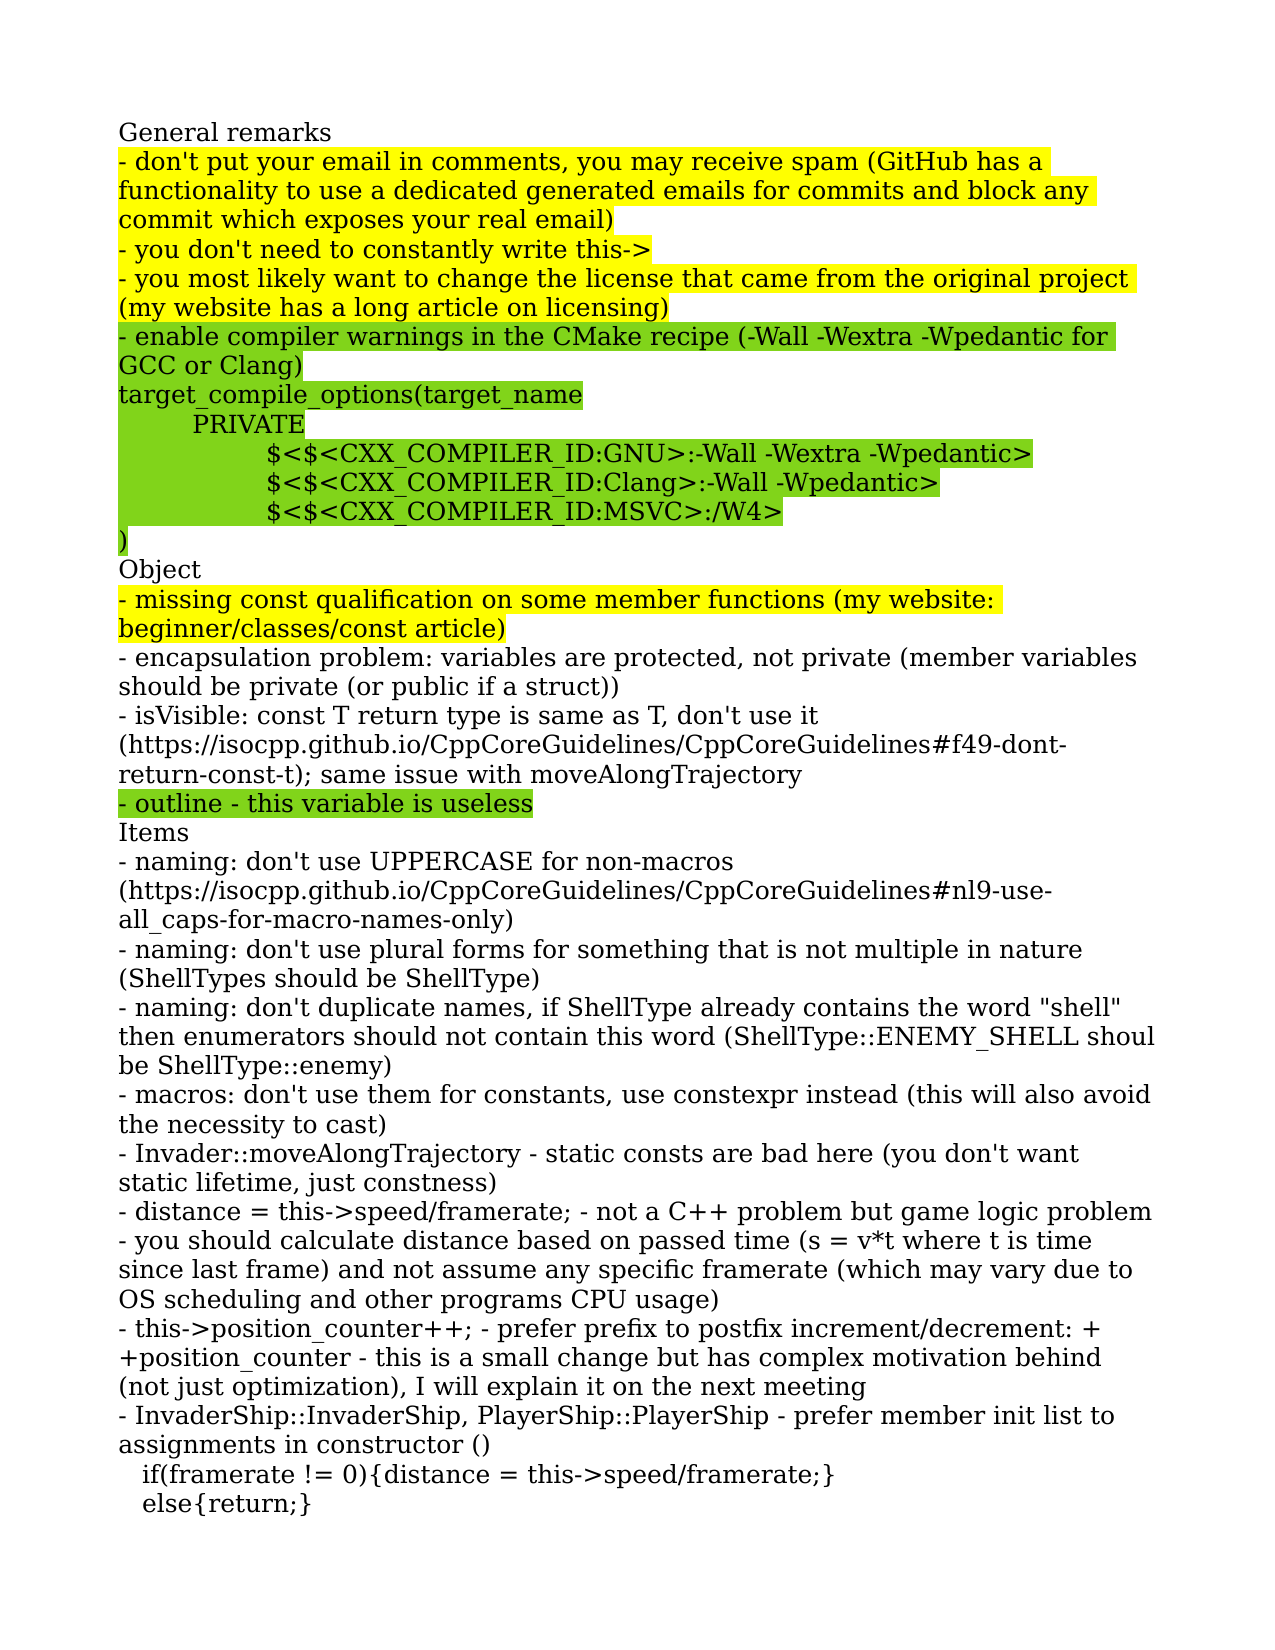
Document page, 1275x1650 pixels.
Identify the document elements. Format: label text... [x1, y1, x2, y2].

text - enable compiler warnings in the CMake recipe (-Wall -Wextra -Wpedantic for GCC or Clang) [118, 322, 1157, 381]
text - isVisible: const T return type is same as T, don't use it (https://isocpp.github.io/CppCoreGuidelines/CppCoreGuidelines#f49-dont-return-const-t); same issue with moveAlongTrajectory [118, 701, 1157, 789]
text General remarks [118, 118, 1157, 147]
text ) [118, 526, 1157, 556]
text PRIVATE [118, 410, 1157, 439]
text $<$<CXX_COMPILER_ID:GNU>:-Wall -Wextra -Wpedantic> [118, 439, 1157, 468]
text Object [118, 556, 1157, 585]
text - InvaderShip::InvaderShip, PlayerShip::PlayerShip - prefer member init list to assignments in constructor () [118, 1401, 1157, 1460]
text $<$<CXX_COMPILER_ID:MSVC>:/W4> [118, 497, 1157, 526]
text - naming: don't use plural forms for something that is not multiple in nature (ShellTypes should be ShellType) [118, 935, 1157, 993]
text - Invader::moveAlongTrajectory - static consts are bad here (you don't want static lifetime, just constness) [118, 1139, 1157, 1197]
text - you don't need to constantly write this-> [118, 235, 1157, 264]
text if(framerate != 0){distance = this->speed/framerate;} [118, 1460, 1157, 1489]
text - naming: don't duplicate names, if ShellType already contains the word "shell" then enumerators should not contain this word (ShellType::ENEMY_SHELL shoul be ShellType::enemy) [118, 993, 1157, 1081]
text - missing const qualification on some member functions (my website: beginner/classes/const article) [118, 585, 1157, 643]
text - don't put your email in comments, you may receive spam (GitHub has a functionality to use a dedicated generated emails for commits and block any commit which exposes your real email) [118, 147, 1157, 235]
text else{return;} [118, 1489, 1157, 1518]
text $<$<CXX_COMPILER_ID:Clang>:-Wall -Wpedantic> [118, 468, 1157, 497]
text - distance = this->speed/framerate; - not a C++ problem but game logic problem - you should calculate distance based on passed time (s = v*t where t is time since last frame) and not assume any specific framerate (which may vary due to OS scheduling and other programs CPU usage) [118, 1197, 1157, 1314]
text target_compile_options(target_name [118, 381, 1157, 410]
text - macros: don't use them for constants, use constexpr instead (this will also avoid the necessity to cast) [118, 1081, 1157, 1139]
text - naming: don't use UPPERCASE for non-macros (https://isocpp.github.io/CppCoreGuidelines/CppCoreGuidelines#nl9-use-all_caps-for-macro-names-only) [118, 847, 1157, 935]
text - this->position_counter++; - prefer prefix to postfix increment/decrement: ++position_counter - this is a small change but has complex motivation behind (not just optimization), I will explain it on the next meeting [118, 1314, 1157, 1401]
text - outline - this variable is useless [118, 789, 1157, 818]
text - encapsulation problem: variables are protected, not private (member variables should be private (or public if a struct)) [118, 643, 1157, 701]
text Items [118, 818, 1157, 847]
text - you most likely want to change the license that came from the original project (my website has a long article on licensing) [118, 264, 1157, 322]
